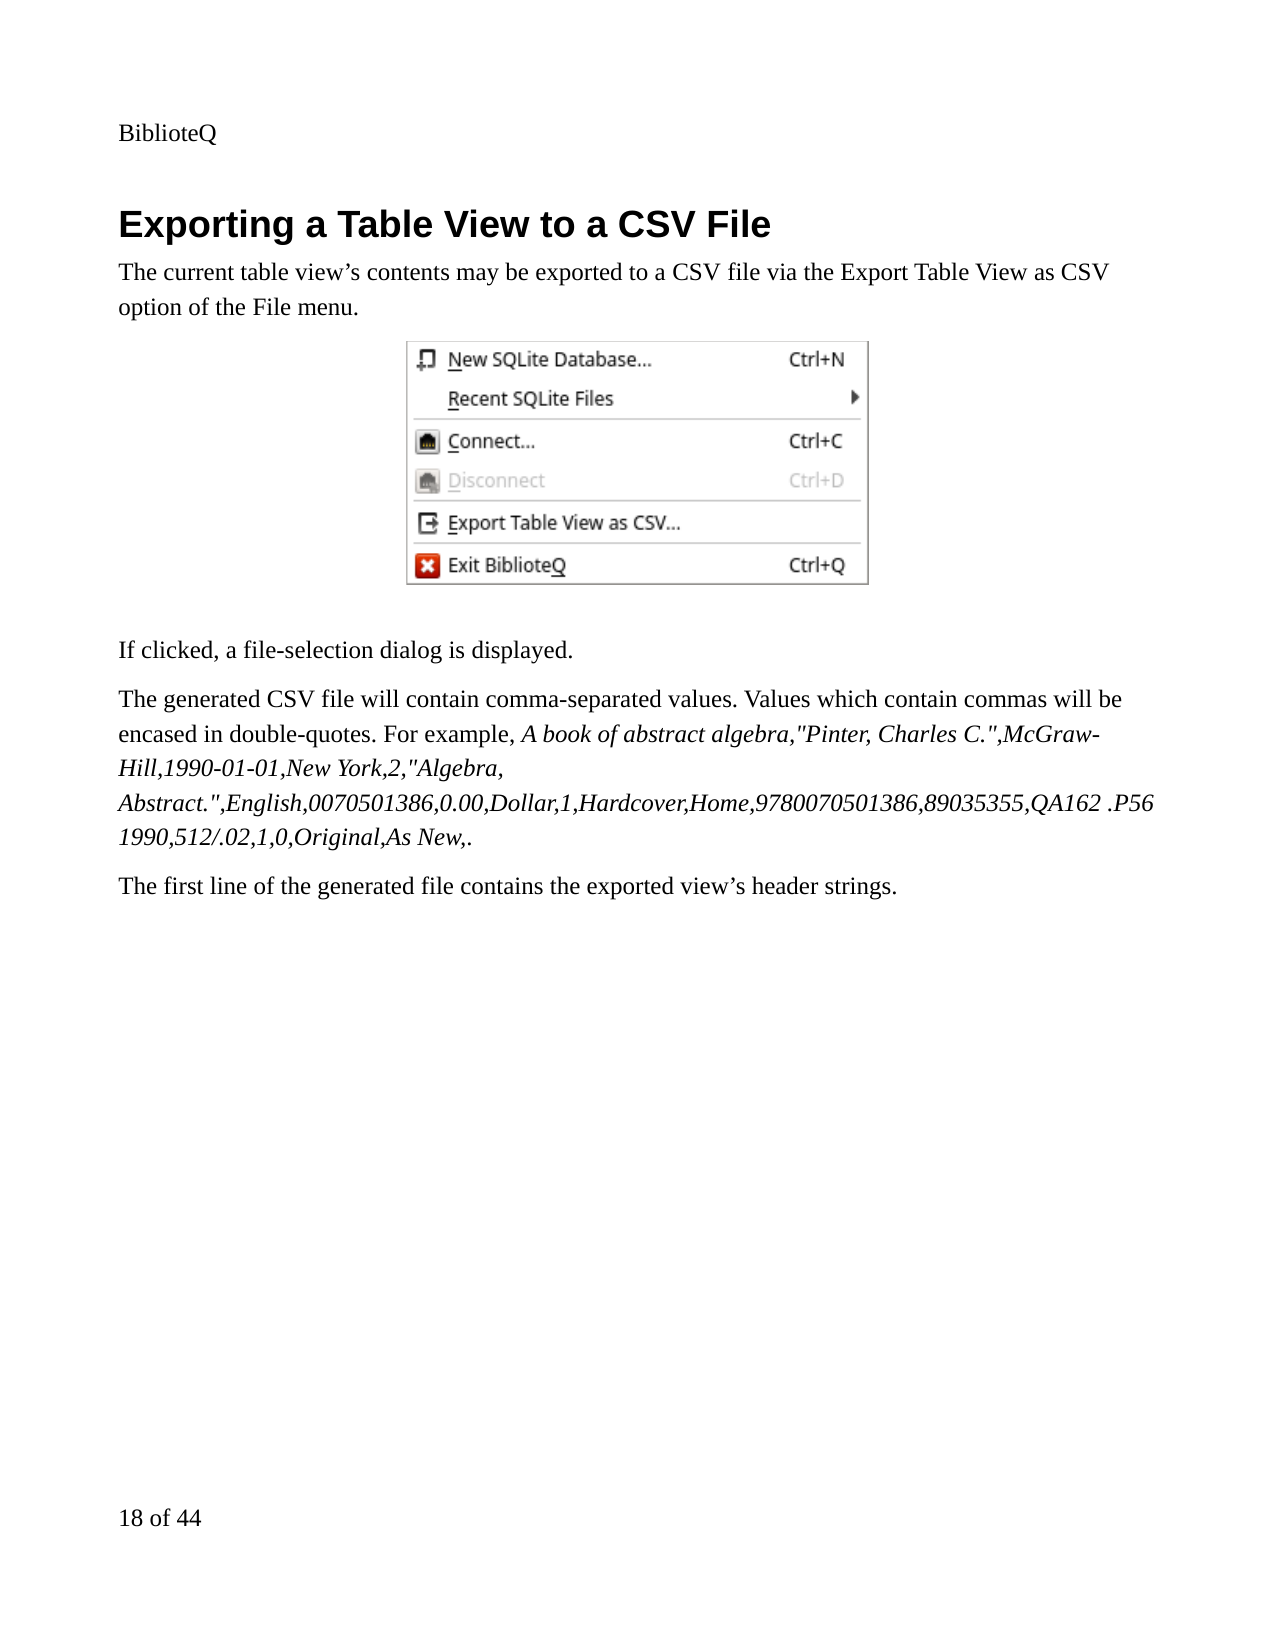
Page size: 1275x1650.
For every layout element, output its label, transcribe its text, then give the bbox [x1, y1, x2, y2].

text If clicked, a file-selection dialog is displayed. [118, 635, 1157, 664]
picture [406, 341, 869, 585]
text The current table view’s contents may be exported to a CSV file via the Export Table View as CSV option of the File menu. [118, 257, 1157, 321]
text The generated CSV file will contain comma-separated values. Values which contain commas will be encased in double-quotes. For example, A book of abstract algebra,"Pinter, Charles C.",McGraw-Hill,1990-01-01,New York,2,"Algebra, Abstract.",English,0070501386,0.00,Dollar,1,Hardcover,Home,9780070501386,89035355,QA162 .P56 1990,512/.02,1,0,Original,As New,. [118, 684, 1157, 851]
text The first line of the generated file contains the exported view’s header strings. [118, 871, 1157, 900]
subtitle Exporting a Table View to a CSV File [118, 201, 1157, 245]
